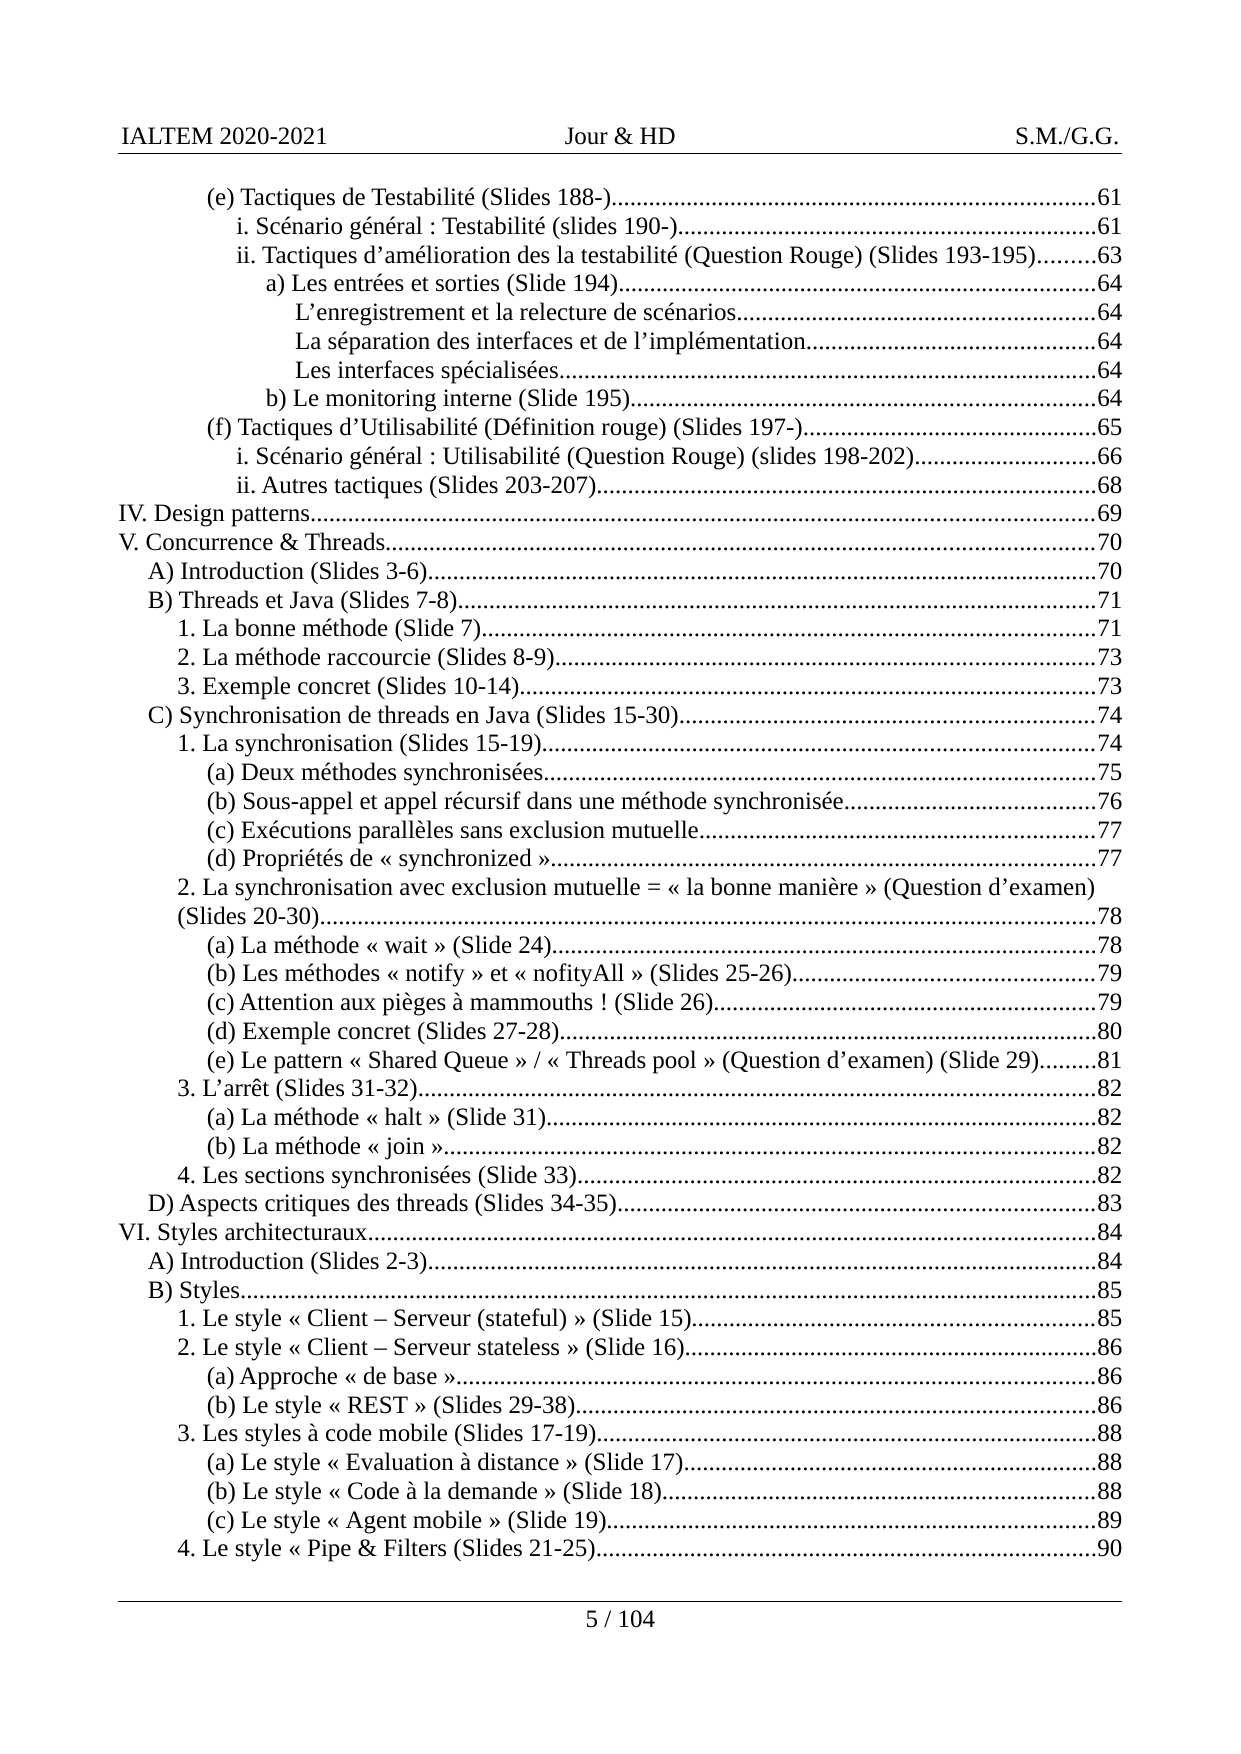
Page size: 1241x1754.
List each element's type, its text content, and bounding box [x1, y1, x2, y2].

text 4. Le style « Pipe & Filters (Slides 21-25) 90 [177, 1533, 1122, 1562]
text La séparation des interfaces et de l’implémentation 64 [295, 326, 1122, 355]
text 2. La synchronisation avec exclusion mutuelle = « la bonne manière » (Question d’examen) (Slides 20-30) 78 [177, 872, 1122, 930]
text ii. Tactiques d’amélioration des la testabilité (Question Rouge) (Slides 193-195) 63 [236, 240, 1122, 268]
text i. Scénario général : Testabilité (slides 190-) 61 [236, 211, 1122, 240]
text (c) Attention aux pièges à mammouths ! (Slide 26) 79 [207, 987, 1122, 1016]
text (d) Propriétés de « synchronized » 77 [207, 843, 1122, 872]
text 2. La méthode raccourcie (Slides 8-9) 73 [177, 642, 1122, 671]
text 1. La bonne méthode (Slide 7) 71 [177, 613, 1122, 642]
text i. Scénario général : Utilisabilité (Question Rouge) (slides 198-202) 66 [236, 441, 1122, 470]
text (a) Approche « de base » 86 [207, 1361, 1122, 1390]
text 2. Le style « Client – Serveur stateless » (Slide 16) 86 [177, 1332, 1122, 1361]
text (c) Exécutions parallèles sans exclusion mutuelle 77 [207, 815, 1122, 843]
text A) Introduction (Slides 2-3) 84 [148, 1246, 1122, 1275]
text 3. Exemple concret (Slides 10-14) 73 [177, 671, 1122, 700]
text (b) Le style « REST » (Slides 29-38) 86 [207, 1390, 1122, 1418]
text (a) La méthode « halt » (Slide 31) 82 [207, 1102, 1122, 1131]
text B) Styles 85 [148, 1275, 1122, 1303]
text 1. Le style « Client – Serveur (stateful) » (Slide 15) 85 [177, 1303, 1122, 1332]
text a) Les entrées et sorties (Slide 194) 64 [266, 268, 1122, 297]
text L’enregistrement et la relecture de scénarios 64 [295, 297, 1122, 326]
text ii. Autres tactiques (Slides 203-207) 68 [236, 470, 1122, 498]
text (c) Le style « Agent mobile » (Slide 19) 89 [207, 1505, 1122, 1533]
text (d) Exemple concret (Slides 27-28) 80 [207, 1016, 1122, 1045]
text 3. L’arrêt (Slides 31-32) 82 [177, 1073, 1122, 1102]
text (e) Le pattern « Shared Queue » / « Threads pool » (Question d’examen) (Slide 29) 81 [207, 1045, 1122, 1073]
text 4. Les sections synchronisées (Slide 33) 82 [177, 1160, 1122, 1188]
text (b) La méthode « join » 82 [207, 1131, 1122, 1160]
text IV. Design patterns 69 [118, 498, 1122, 527]
text (a) Deux méthodes synchronisées 75 [207, 757, 1122, 786]
text (b) Les méthodes « notify » et « nofityAll » (Slides 25-26) 79 [207, 958, 1122, 987]
text VI. Styles architecturaux 84 [118, 1217, 1122, 1246]
text 3. Les styles à code mobile (Slides 17-19) 88 [177, 1418, 1122, 1447]
text (e) Tactiques de Testabilité (Slides 188-) 61 [207, 182, 1122, 211]
text V. Concurrence & Threads 70 [118, 527, 1122, 556]
text 1. La synchronisation (Slides 15-19) 74 [177, 728, 1122, 757]
text (a) Le style « Evaluation à distance » (Slide 17) 88 [207, 1447, 1122, 1476]
text A) Introduction (Slides 3-6) 70 [148, 556, 1122, 585]
text (b) Sous-appel et appel récursif dans une méthode synchronisée 76 [207, 786, 1122, 815]
text (b) Le style « Code à la demande » (Slide 18) 88 [207, 1476, 1122, 1505]
text D) Aspects critiques des threads (Slides 34-35) 83 [148, 1188, 1122, 1217]
text (f) Tactiques d’Utilisabilité (Définition rouge) (Slides 197-) 65 [207, 412, 1122, 441]
text C) Synchronisation de threads en Java (Slides 15-30) 74 [148, 700, 1122, 728]
text b) Le monitoring interne (Slide 195) 64 [266, 383, 1122, 412]
text B) Threads et Java (Slides 7-8) 71 [148, 585, 1122, 613]
text Les interfaces spécialisées 64 [295, 355, 1122, 383]
text (a) La méthode « wait » (Slide 24) 78 [207, 930, 1122, 958]
